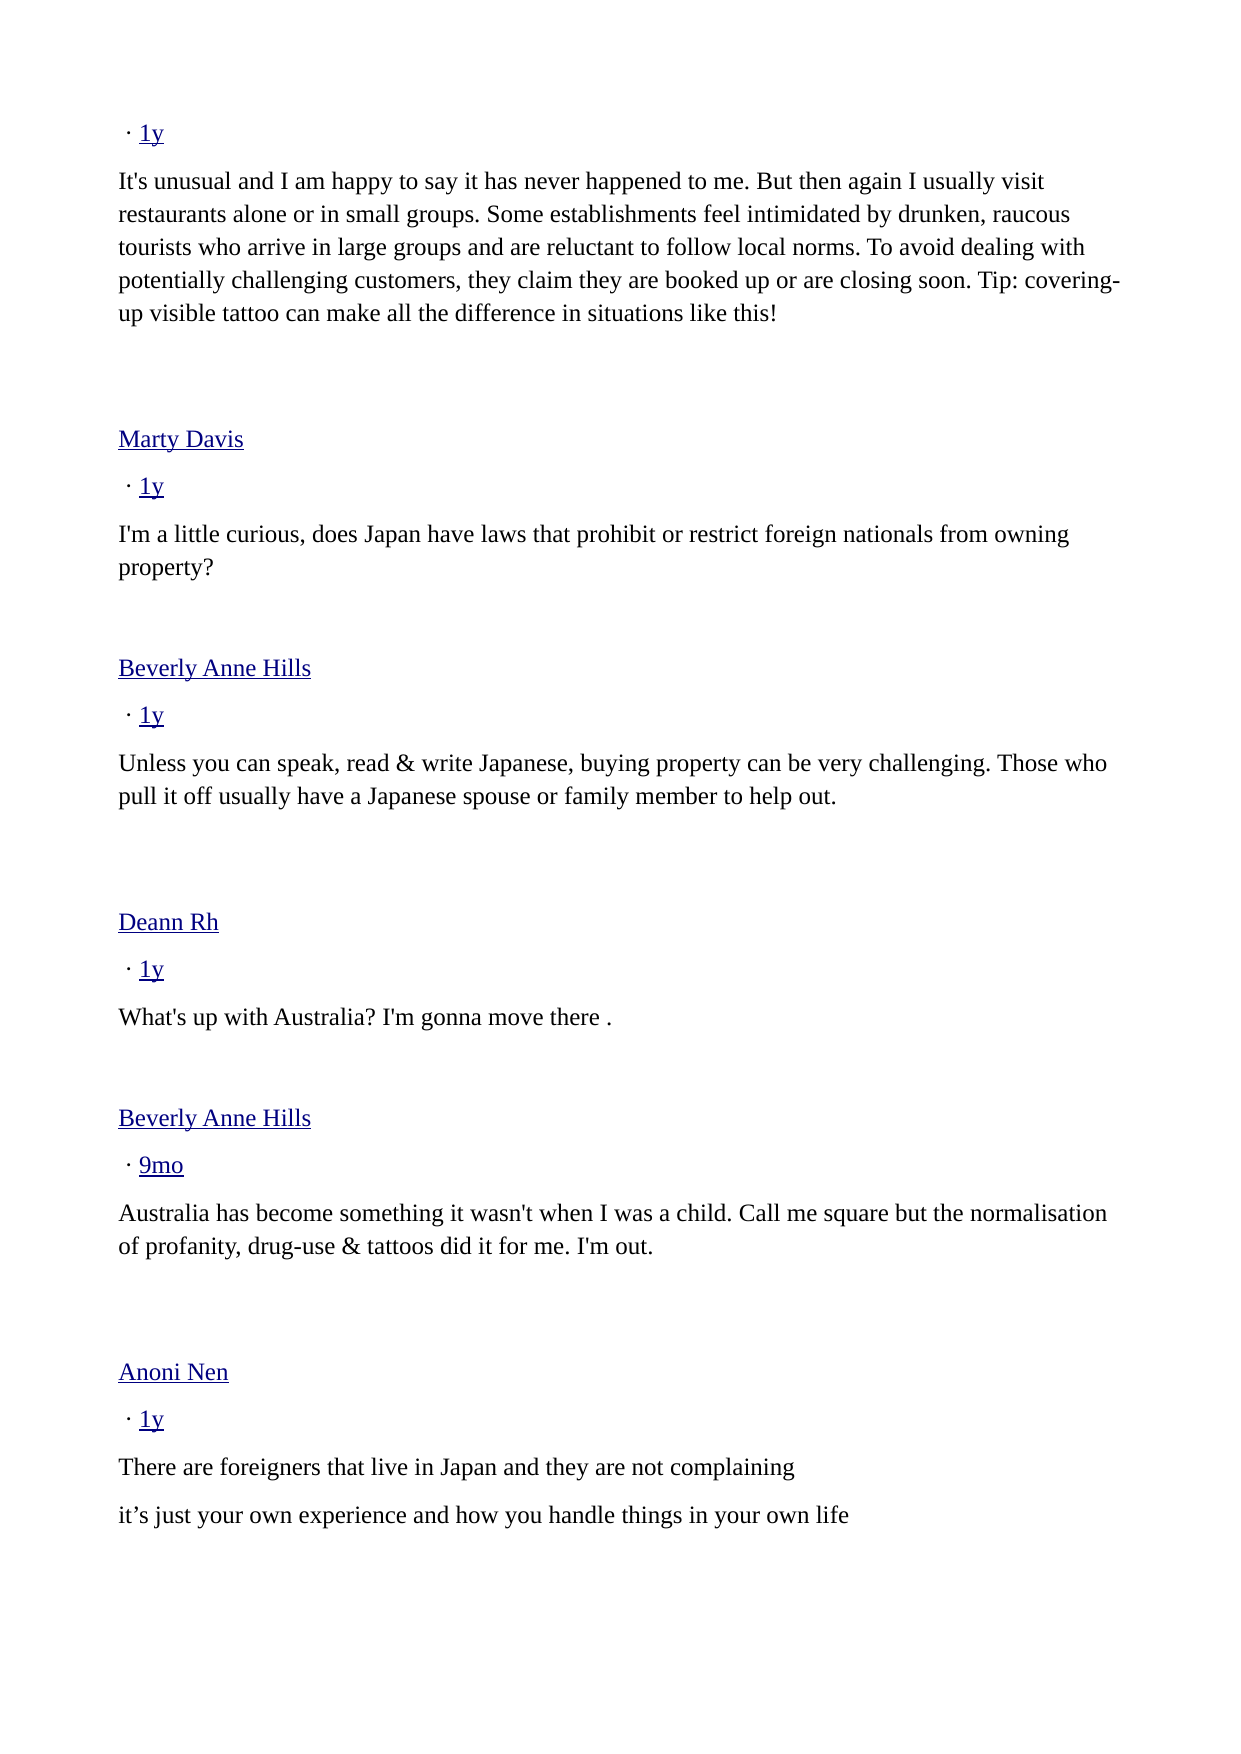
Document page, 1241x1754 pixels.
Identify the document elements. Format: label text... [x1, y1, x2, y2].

text Beverly Anne Hills [118, 653, 1122, 681]
text · 1y [118, 118, 1122, 147]
text · 1y [118, 700, 1122, 729]
text It's unusual and I am happy to say it has never happened to me. But then again I usually visit restaurants alone or in small groups. Some establishments feel intimidated by drunken, raucous tourists who arrive in large groups and are reluctant to follow local norms. To avoid dealing with potentially challenging customers, they claim they are booked up or are closing soon. Tip: covering-up visible tattoo can make all the difference in situations like this! [118, 166, 1122, 327]
text There are foreigners that live in Japan and they are not complaining [118, 1452, 1122, 1481]
text Australia has become something it wasn't when I was a child. Call me square but the normalisation of profanity, drug-use & tattoos did it for me. I'm out. [118, 1198, 1122, 1260]
text Beverly Anne Hills [118, 1103, 1122, 1132]
text · 1y [118, 471, 1122, 500]
text it’s just your own experience and how you handle things in your own life [118, 1500, 1122, 1528]
text I'm a little curious, does Japan have laws that prohibit or restrict foreign nationals from owning property? [118, 519, 1122, 581]
text Unless you can speak, read & write Japanese, buying property can be very challenging. Those who pull it off usually have a Japanese spouse or family member to help out. [118, 748, 1122, 810]
text · 1y [118, 954, 1122, 983]
text · 1y [118, 1404, 1122, 1433]
text Anoni Nen [118, 1357, 1122, 1386]
text · 9mo [118, 1150, 1122, 1179]
text What's up with Australia? I'm gonna move there . [118, 1002, 1122, 1031]
text Deann Rh [118, 907, 1122, 936]
text Marty Davis [118, 424, 1122, 452]
